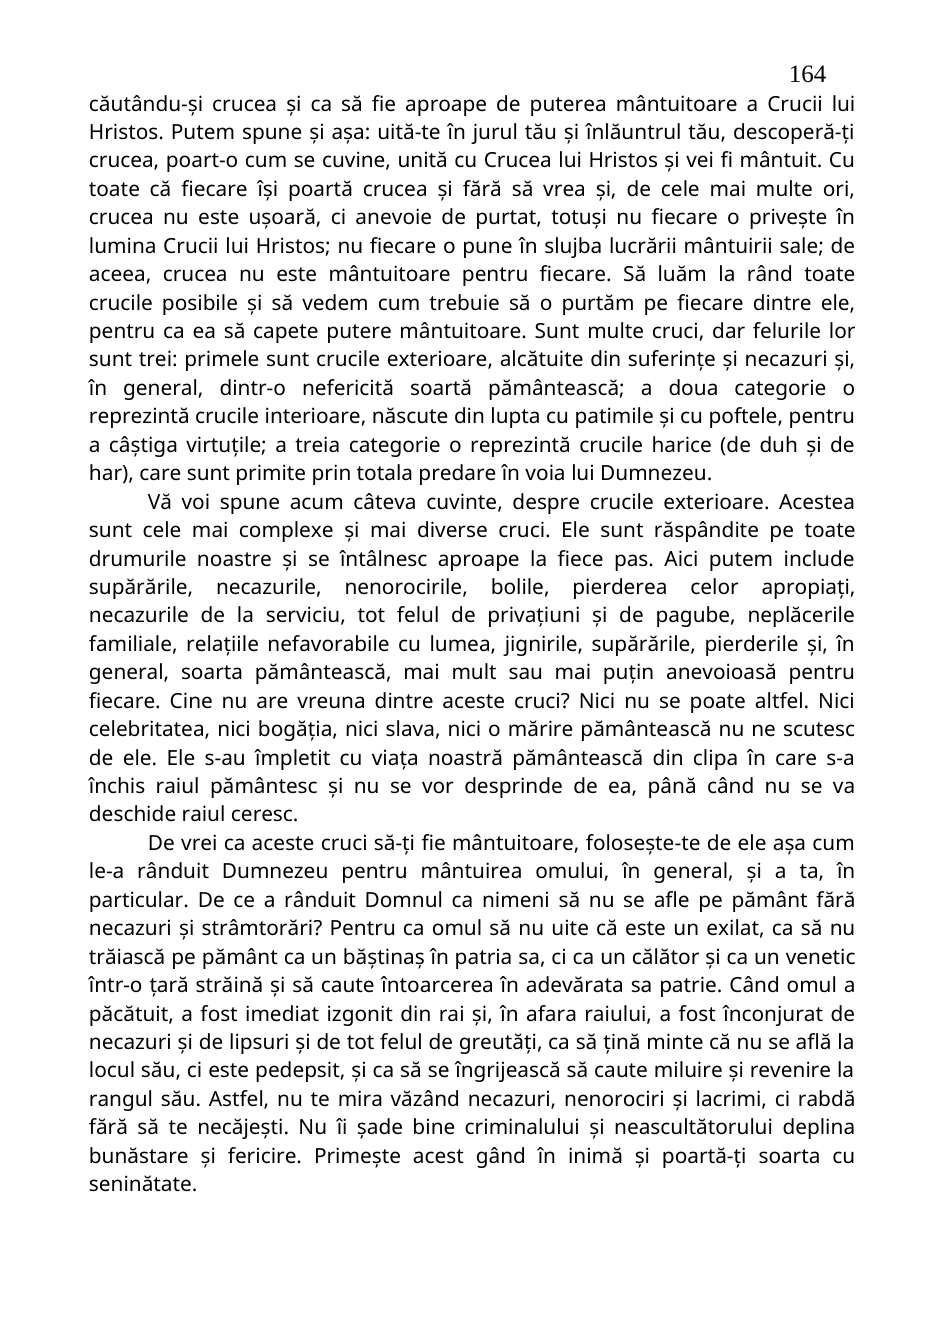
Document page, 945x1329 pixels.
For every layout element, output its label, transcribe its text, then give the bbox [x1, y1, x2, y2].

text De vrei ca aceste cruci să-ţi fie mântuitoare, foloseşte-te de ele aşa cum le-a rânduit Dumnezeu pentru mântuirea omului, în general, şi a ta, în particular. De ce a rânduit Domnul ca nimeni să nu se afle pe pământ fără necazuri şi strâmtorări? Pentru ca omul să nu uite că este un exilat, ca să nu trăiască pe pământ ca un băştinaş în patria sa, ci ca un călător şi ca un venetic într-o ţară străină şi să caute întoarcerea în adevărata sa patrie. Când omul a păcătuit, a fost imediat izgonit din rai şi, în afara raiului, a fost înconjurat de necazuri şi de lipsuri şi de tot felul de greutăţi, ca să ţină minte că nu se află la locul său, ci este pedepsit, şi ca să se îngrijească să caute miluire şi revenire la rangul său. Astfel, nu te mira văzând necazuri, nenorociri şi lacrimi, ci rabdă fără să te necăjeşti. Nu îi şade bine criminalului şi neascultătorului deplina bunăstare şi fericire. Primeşte acest gând în inimă şi poartă-ţi soarta cu seninătate. [89, 828, 856, 1198]
text căutându-şi crucea şi ca să fie aproape de puterea mântuitoare a Crucii lui Hristos. Putem spune şi aşa: uită-te în jurul tău şi înlăuntrul tău, descoperă-ţi crucea, poart-o cum se cuvine, unită cu Crucea lui Hristos şi vei fi mântuit. Cu toate că fiecare îşi poartă crucea şi fără să vrea şi, de cele mai multe ori, crucea nu este uşoară, ci anevoie de purtat, totuşi nu fiecare o priveşte în lumina Crucii lui Hristos; nu fiecare o pune în slujba lucrării mântuirii sale; de aceea, crucea nu este mântuitoare pentru fiecare. Să luăm la rând toate crucile posibile şi să vedem cum trebuie să o purtăm pe fiecare dintre ele, pentru ca ea să capete putere mântuitoare. Sunt multe cruci, dar felurile lor sunt trei: primele sunt crucile exterioare, alcătuite din suferinţe şi necazuri şi, în general, dintr-o nefericită soartă pământească; a doua categorie o reprezintă crucile interioare, născute din lupta cu patimile şi cu poftele, pentru a câştiga virtuţile; a treia categorie o reprezintă crucile harice (de duh şi de har), care sunt primite prin totala predare în voia lui Dumnezeu. [89, 89, 856, 487]
text Vă voi spune acum câteva cuvinte, despre crucile exterioare. Acestea sunt cele mai complexe şi mai diverse cruci. Ele sunt răspândite pe toate drumurile noastre şi se întâlnesc aproape la fiece pas. Aici putem include supărările, necazurile, nenorocirile, bolile, pierderea celor apropiaţi, necazurile de la serviciu, tot felul de privaţiuni şi de pagube, neplăcerile familiale, relaţiile nefavorabile cu lumea, jignirile, supărările, pierderile şi, în general, soarta pământească, mai mult sau mai puţin anevoioasă pentru fiecare. Cine nu are vreuna dintre aceste cruci? Nici nu se poate altfel. Nici celebritatea, nici bogăţia, nici slava, nici o mărire pământească nu ne scutesc de ele. Ele s-au împletit cu viaţa noastră pământească din clipa în care s-a închis raiul pământesc şi nu se vor desprinde de ea, până când nu se va deschide raiul ceresc. [89, 487, 856, 828]
